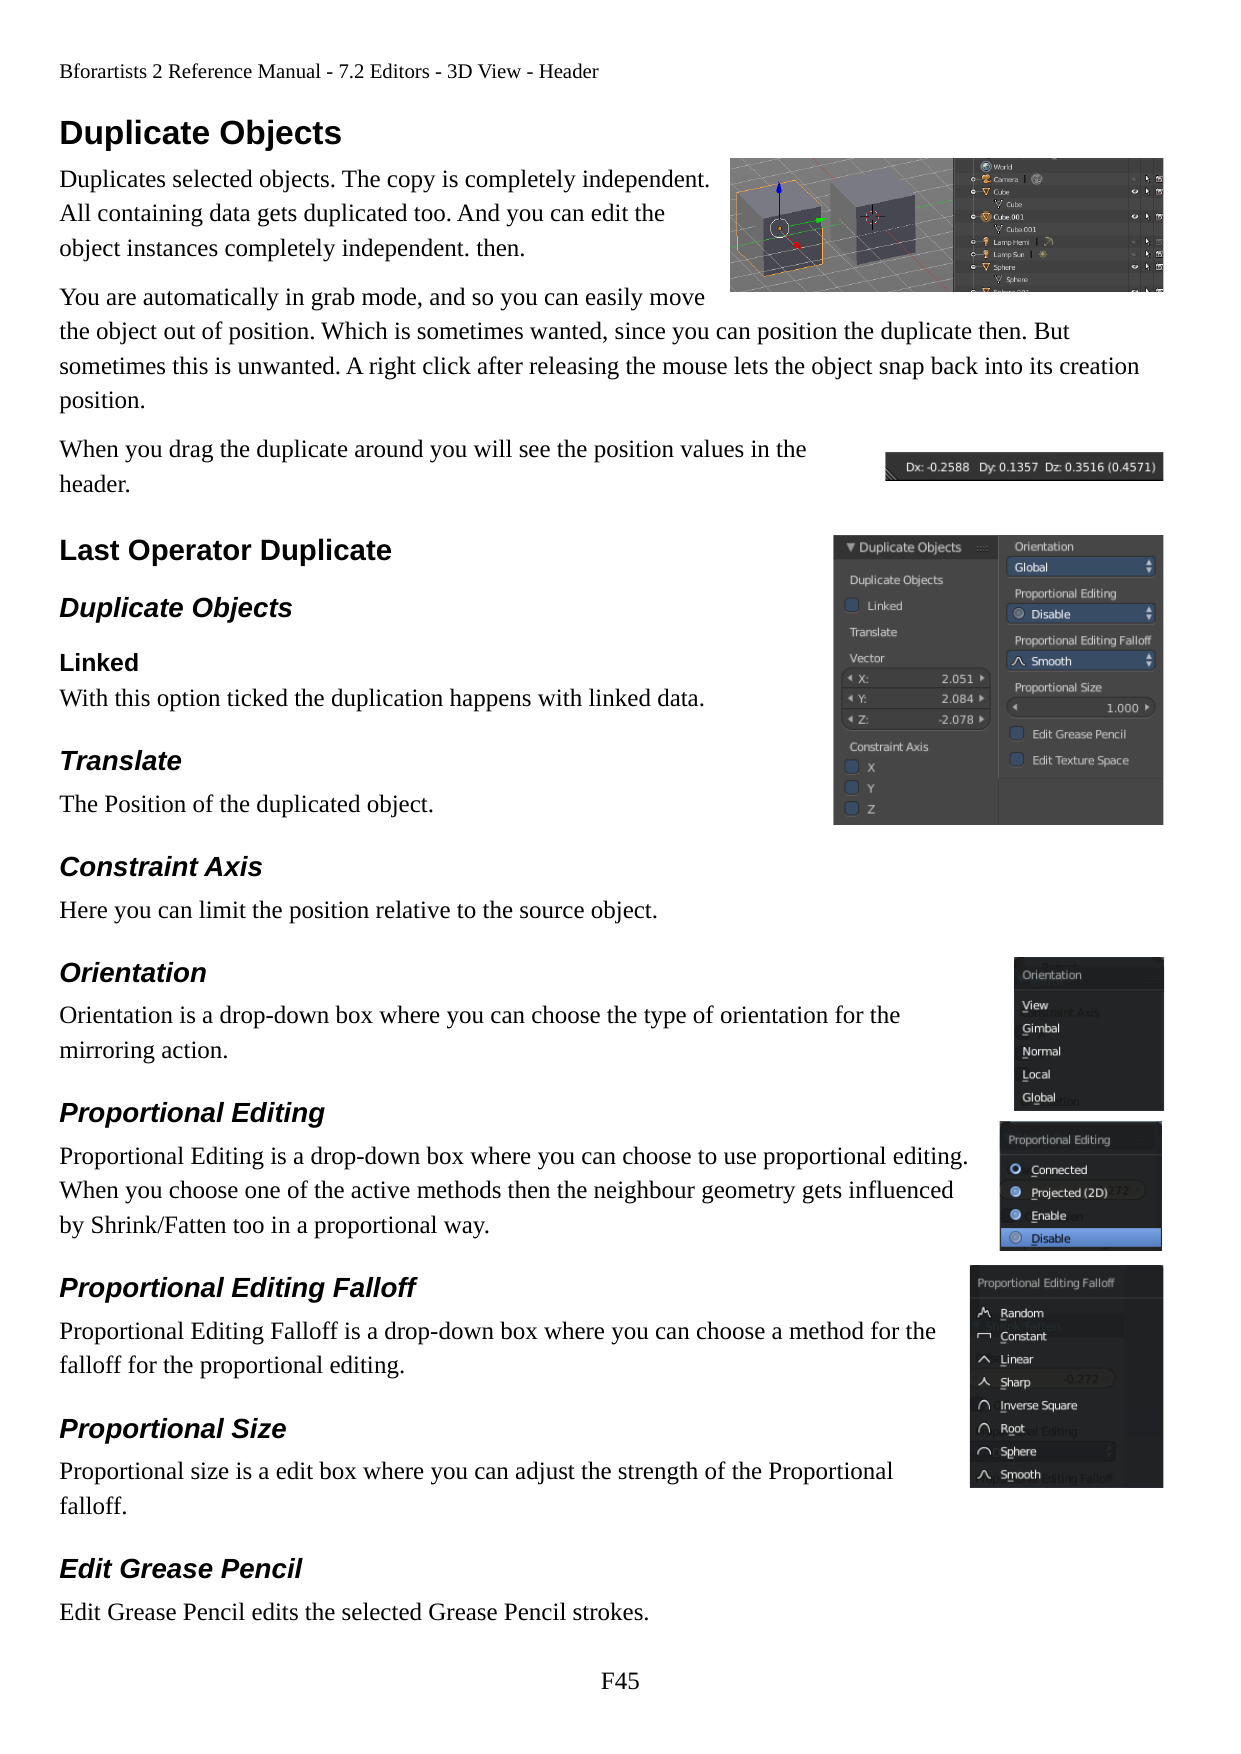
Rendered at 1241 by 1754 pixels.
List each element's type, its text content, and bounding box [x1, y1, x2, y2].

text You are automatically in grab mode, and so you can easily move the object out of position. Which is sometimes wanted, since you can position the duplicate then. But sometimes this is unwanted. A right click after releasing the mouse lets the object snap back into its creation position. [59, 282, 1181, 414]
subtitle Constraint Axis [59, 850, 1181, 882]
text Edit Grease Pencil edits the selected Grease Pencil strokes. [59, 1597, 1181, 1626]
subtitle Proportional Editing Falloff [59, 1272, 969, 1303]
subtitle [1164, 1412, 1181, 1444]
text Proportional size is a edit box where you can adjust the strength of the Proportional falloff. [59, 1456, 1181, 1519]
text Orientation is a drop-down box where you can choose the type of orientation for the mirroring action. [59, 1001, 1014, 1064]
subtitle Linked [59, 648, 833, 677]
subtitle Last Operator Duplicate [59, 532, 1181, 566]
picture [730, 158, 1164, 292]
subtitle Edit Grease Pencil [59, 1552, 1181, 1584]
text Proportional Editing is a drop-down box where you can choose to use proportional editing. When you choose one of the active methods then the neighbour geometry gets influenced by Shrink/Fatten too in a proportional way. [59, 1141, 999, 1239]
subtitle Proportional Size [59, 1412, 969, 1444]
subtitle Orientation [59, 956, 1181, 988]
text When you drag the duplicate around you will see the position values in the header. [59, 434, 1181, 497]
picture [969, 1265, 1164, 1488]
subtitle Duplicate Objects [59, 113, 1181, 151]
text The Position of the duplicated object. [59, 789, 833, 817]
subtitle Duplicate Objects [59, 591, 833, 623]
text With this option ticked the duplication happens with linked data. [59, 683, 833, 712]
subtitle [1164, 648, 1181, 677]
picture [833, 535, 1164, 825]
subtitle [1164, 591, 1181, 623]
subtitle [1164, 744, 1181, 776]
text Here you can limit the position relative to the source object. [59, 895, 1181, 923]
subtitle Translate [59, 744, 833, 776]
picture [1014, 957, 1165, 1111]
text Duplicates selected objects. The copy is completely independent. All containing data gets duplicated too. And you can edit the object instances completely independent. then. [59, 164, 730, 261]
subtitle Proportional Editing [59, 1097, 1181, 1128]
text Proportional Editing Falloff is a drop-down box where you can choose a method for the falloff for the proportional editing. [59, 1316, 969, 1379]
picture [999, 1121, 1162, 1251]
picture [885, 452, 1164, 481]
